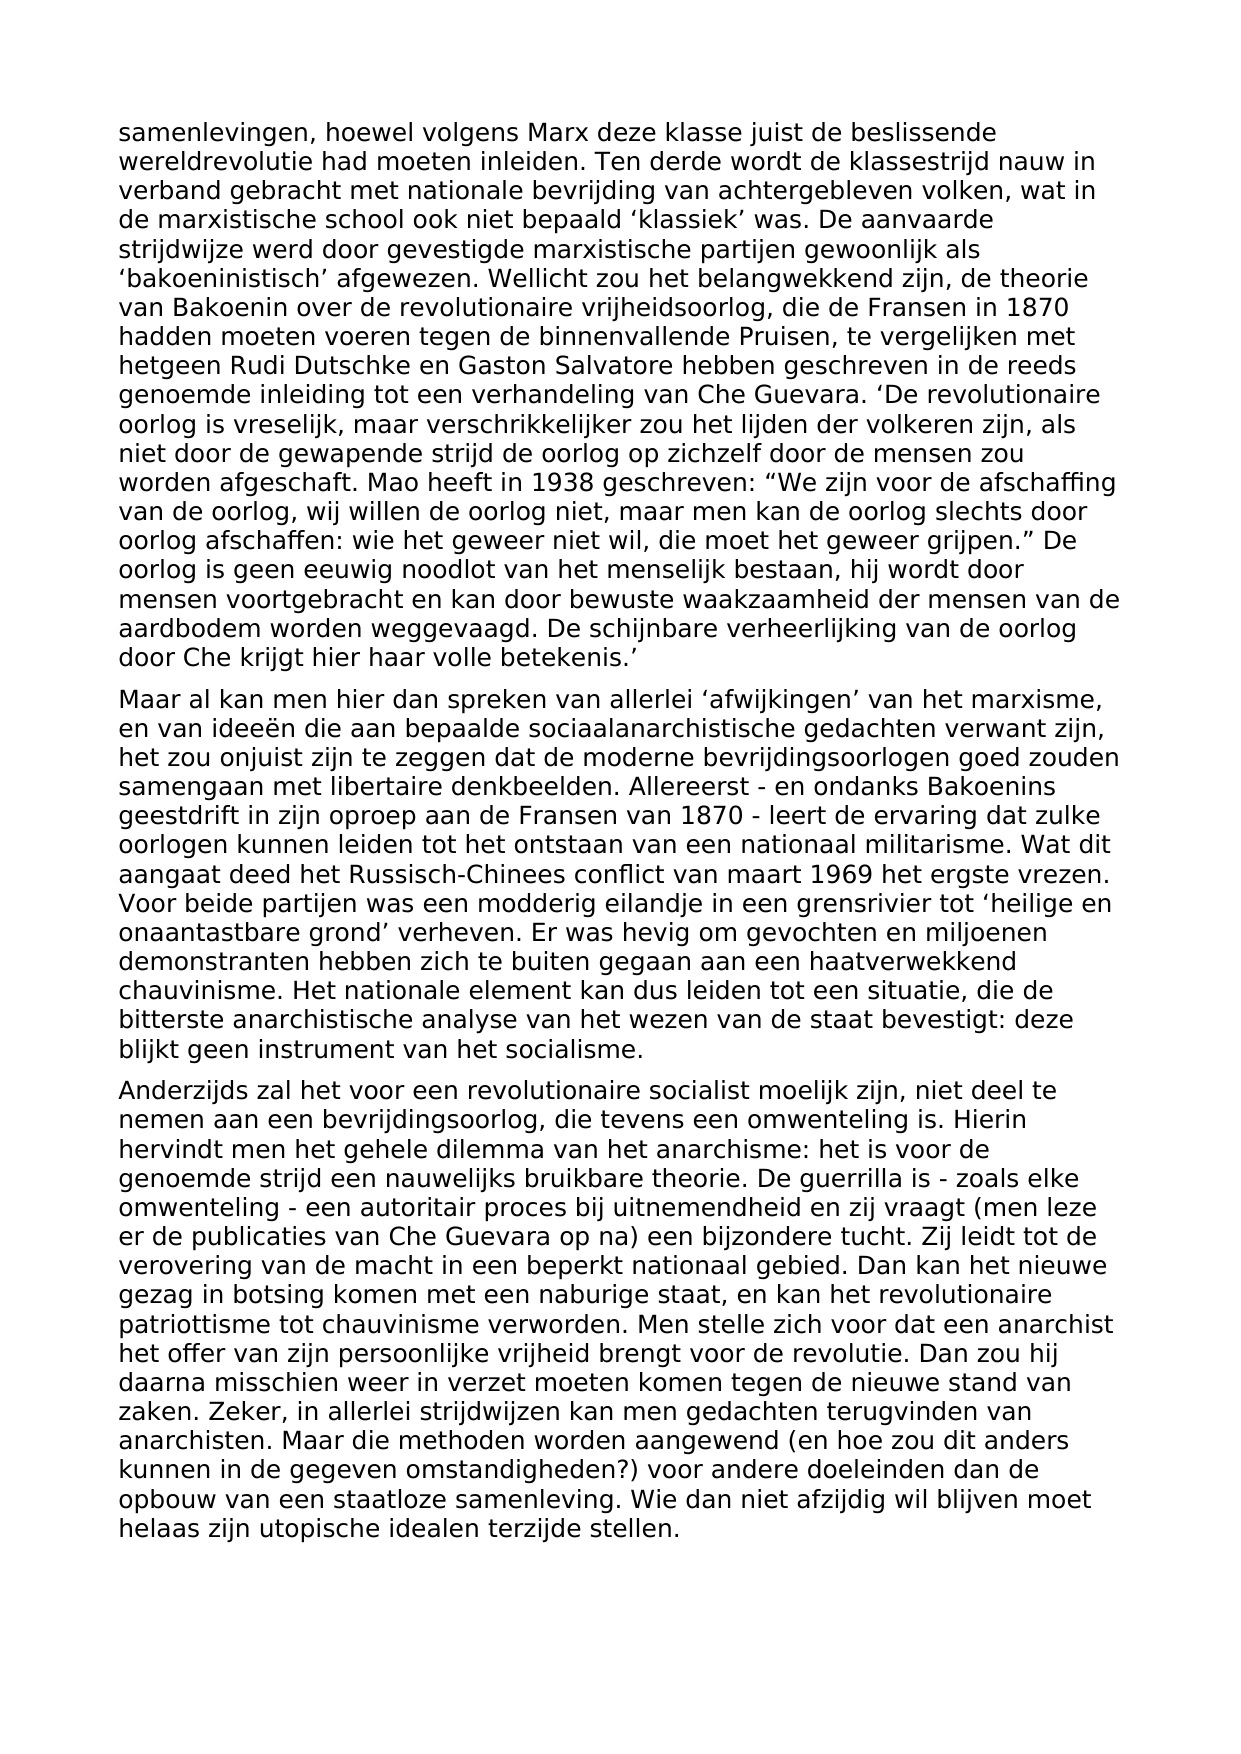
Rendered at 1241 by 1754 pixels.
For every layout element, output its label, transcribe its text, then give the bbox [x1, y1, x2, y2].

text samenlevingen, hoewel volgens Marx deze klasse juist de beslissende wereldrevolutie had moeten inleiden. Ten derde wordt de klassestrijd nauw in verband gebracht met nationale bevrijding van achtergebleven volken, wat in de marxistische school ook niet bepaald ‘klassiek’ was. De aanvaarde strijdwijze werd door gevestigde marxistische partijen gewoonlijk als ‘bakoeninistisch’ afgewezen. Wellicht zou het belangwekkend zijn, de theorie van Bakoenin over de revolutionaire vrijheidsoorlog, die de Fransen in 1870 hadden moeten voeren tegen de binnenvallende Pruisen, te vergelijken met hetgeen Rudi Dutschke en Gaston Salvatore hebben geschreven in de reeds genoemde inleiding tot een verhandeling van Che Guevara. ‘De revolutionaire oorlog is vreselijk, maar verschrikkelijker zou het lijden der volkeren zijn, als niet door de gewapende strijd de oorlog op zichzelf door de mensen zou worden afgeschaft. Mao heeft in 1938 geschreven: “We zijn voor de afschaffing van de oorlog, wij willen de oorlog niet, maar men kan de oorlog slechts door oorlog afschaffen: wie het geweer niet wil, die moet het geweer grijpen.” De oorlog is geen eeuwig noodlot van het menselijk bestaan, hij wordt door mensen voortgebracht en kan door bewuste waakzaamheid der mensen van de aardbodem worden weggevaagd. De schijnbare verheerlijking van de oorlog door Che krijgt hier haar volle betekenis.’ [118, 118, 1122, 672]
text Maar al kan men hier dan spreken van allerlei ‘afwijkingen’ van het marxisme, en van ideeën die aan bepaalde sociaalanarchistische gedachten verwant zijn, het zou onjuist zijn te zeggen dat de moderne bevrijdingsoorlogen goed zouden samengaan met libertaire denkbeelden. Allereerst - en ondanks Bakoenins geestdrift in zijn oproep aan de Fransen van 1870 - leert de ervaring dat zulke oorlogen kunnen leiden tot het ontstaan van een nationaal militarisme. Wat dit aangaat deed het Russisch-Chinees conflict van maart 1969 het ergste vrezen. Voor beide partijen was een modderig eilandje in een grensrivier tot ‘heilige en onaantastbare grond’ verheven. Er was hevig om gevochten en miljoenen demonstranten hebben zich te buiten gegaan aan een haatverwekkend chauvinisme. Het nationale element kan dus leiden tot een situatie, die de bitterste anarchistische analyse van het wezen van de staat bevestigt: deze blijkt geen instrument van het socialisme. [118, 685, 1122, 1064]
text Anderzijds zal het voor een revolutionaire socialist moelijk zijn, niet deel te nemen aan een bevrijdingsoorlog, die tevens een omwenteling is. Hierin hervindt men het gehele dilemma van het anarchisme: het is voor de genoemde strijd een nauwelijks bruikbare theorie. De guerrilla is - zoals elke omwenteling - een autoritair proces bij uitnemendheid en zij vraagt (men leze er de publicaties van Che Guevara op na) een bijzondere tucht. Zij leidt tot de verovering van de macht in een beperkt nationaal gebied. Dan kan het nieuwe gezag in botsing komen met een naburige staat, en kan het revolutionaire patriottisme tot chauvinisme verworden. Men stelle zich voor dat een anarchist het offer van zijn persoonlijke vrijheid brengt voor de revolutie. Dan zou hij daarna misschien weer in verzet moeten komen tegen de nieuwe stand van zaken. Zeker, in allerlei strijdwijzen kan men gedachten terugvinden van anarchisten. Maar die methoden worden aangewend (en hoe zou dit anders kunnen in de gegeven omstandigheden?) voor andere doeleinden dan de opbouw van een staatloze samenleving. Wie dan niet afzijdig wil blijven moet helaas zijn utopische idealen terzijde stellen. [118, 1076, 1122, 1543]
